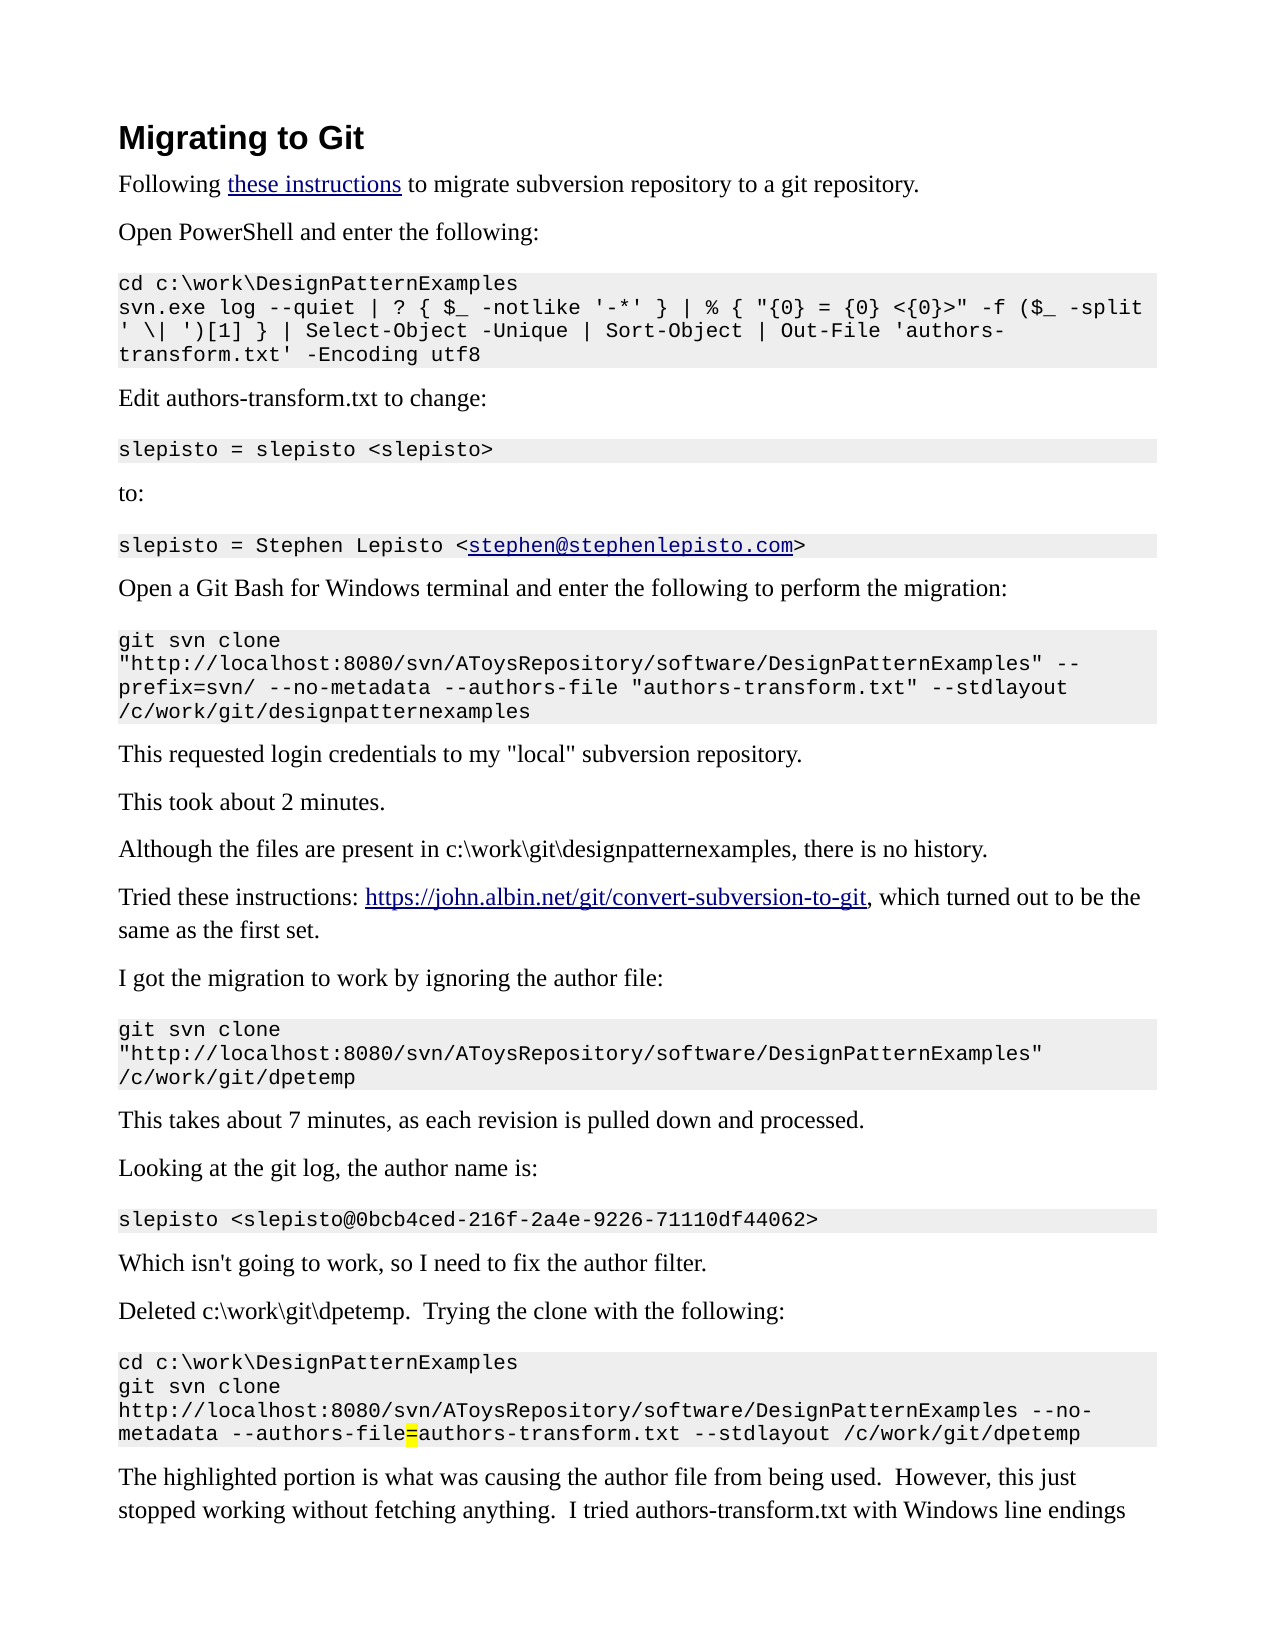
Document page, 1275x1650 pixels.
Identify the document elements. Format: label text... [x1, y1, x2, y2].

text Following these instructions to migrate subversion repository to a git repository. [118, 169, 1157, 198]
text Open a Git Bash for Windows terminal and enter the following to perform the migration: [118, 573, 1157, 602]
text cd c:\work\DesignPatternExamples [118, 1352, 1157, 1376]
text Although the files are present in c:\work\git\designpatternexamples, there is no history. [118, 834, 1157, 863]
text slepisto <slepisto@0bcb4ced-216f-2a4e-9226-71110df44062> [118, 1209, 1157, 1233]
text Which isn't going to work, so I need to fix the author filter. [118, 1248, 1157, 1277]
text cd c:\work\DesignPatternExamples [118, 273, 1157, 297]
text This requested login credentials to my "local" subversion repository. [118, 739, 1157, 768]
text Deleted c:\work\git\dpetemp. Trying the clone with the following: [118, 1296, 1157, 1324]
text git svn clone "http://localhost:8080/svn/AToysRepository/software/DesignPatternExamples" /c/work/git/dpetemp [118, 1019, 1157, 1090]
text This takes about 7 minutes, as each revision is pulled down and processed. [118, 1105, 1157, 1134]
text I got the migration to work by ignoring the author file: [118, 963, 1157, 992]
subtitle Migrating to Git [118, 118, 1157, 157]
text Edit authors-transform.txt to change: [118, 383, 1157, 412]
text Looking at the git log, the author name is: [118, 1153, 1157, 1182]
text git svn clone "http://localhost:8080/svn/AToysRepository/software/DesignPatternExamples" --prefix=svn/ --no-metadata --authors-file "authors-transform.txt" --stdlayout /c/work/git/designpatternexamples [118, 630, 1157, 724]
text to: [118, 478, 1157, 507]
text Open PowerShell and enter the following: [118, 217, 1157, 245]
text git svn clone http://localhost:8080/svn/AToysRepository/software/DesignPatternExamples --no-metadata --authors-file=authors-transform.txt --stdlayout /c/work/git/dpetemp [118, 1376, 1157, 1447]
text slepisto = slepisto <slepisto> [118, 439, 1157, 463]
text The highlighted portion is what was causing the author file from being used. However, this just stopped working without fetching anything. I tried authors-transform.txt with Windows line endings [118, 1462, 1157, 1524]
text slepisto = Stephen Lepisto <stephen@stephenlepisto.com> [118, 534, 1157, 558]
text Tried these instructions: https://john.albin.net/git/convert-subversion-to-git, which turned out to be the same as the first set. [118, 882, 1157, 944]
text svn.exe log --quiet | ? { $_ -notlike '-*' } | % { "{0} = {0} <{0}>" -f ($_ -split ' \| ')[1] } | Select-Object -Unique | Sort-Object | Out-File 'authors-transform.txt' -Encoding utf8 [118, 297, 1157, 368]
text This took about 2 minutes. [118, 787, 1157, 816]
